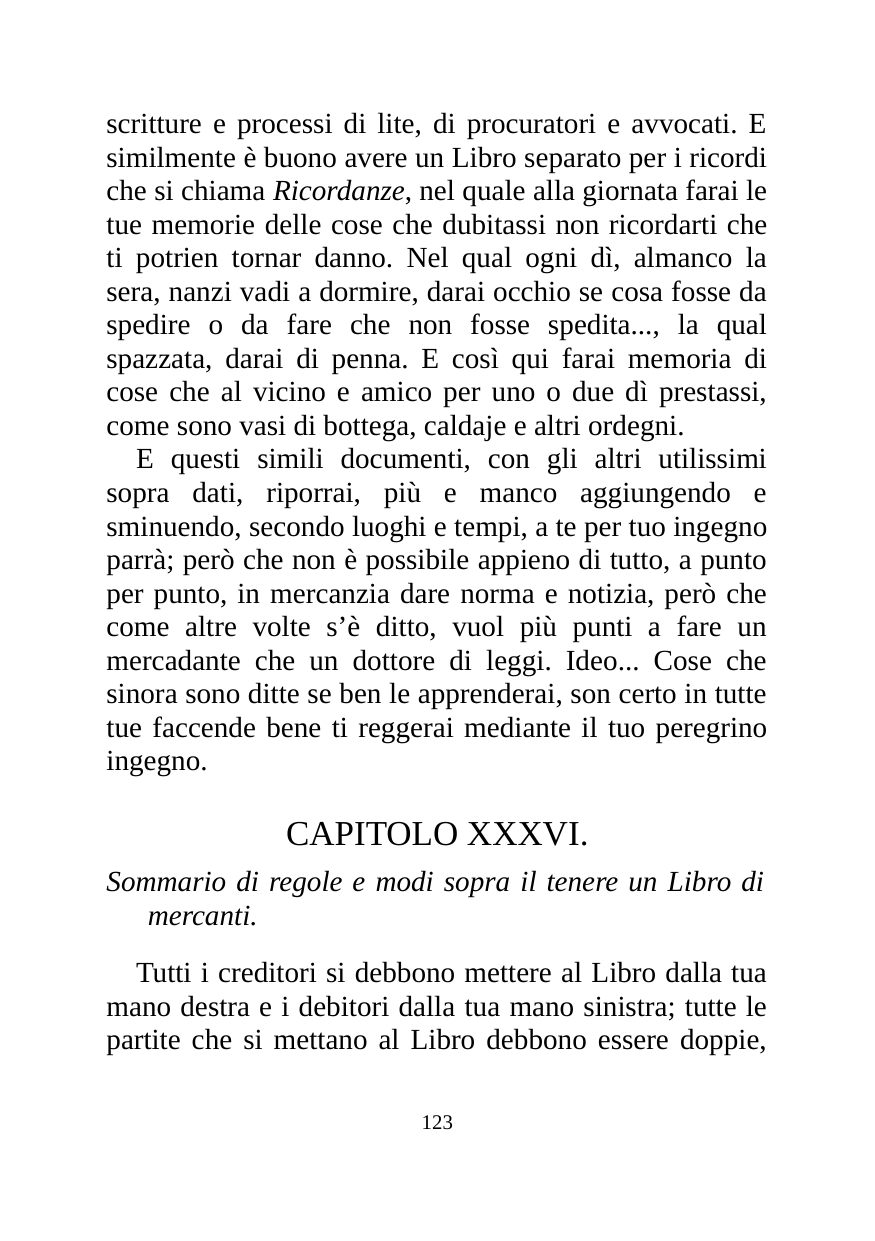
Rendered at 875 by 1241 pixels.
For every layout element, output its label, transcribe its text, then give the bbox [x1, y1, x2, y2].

text Sommario di regole e modi sopra il tenere un Libro di mercanti. [106, 864, 768, 932]
text scritture e processi di lite, di procuratori e avvocati. E similmente è buono avere un Libro separato per i ricordi che si chiama Ricordanze, nel quale alla giornata farai le tue memorie delle cose che dubitassi non ricordarti che ti potrien tornar danno. Nel qual ogni dì, almanco la sera, nanzi vadi a dormire, darai occhio se cosa fosse da spedire o da fare che non fosse spedita..., la qual spazzata, darai di penna. E così qui farai memoria di cose che al vicino e amico per uno o due dì prestassi, come sono vasi di bottega, caldaje e altri ordegni. [106, 106, 768, 442]
text E questi simili documenti, con gli altri utilissimi sopra dati, riporrai, più e manco aggiungendo e sminuendo, secondo luoghi e tempi, a te per tuo ingegno parrà; però che non è possibile appieno di tutto, a punto per punto, in mercanzia dare norma e notizia, però che come altre volte s’è ditto, vuol più punti a fare un mercadante che un dottore di leggi. Ideo... Cose che sinora sono ditte se ben le apprenderai, son certo in tutte tue faccende bene ti reggerai mediante il tuo peregrino ingegno. [106, 442, 768, 777]
subtitle CAPITOLO XXXVI. [106, 812, 768, 853]
text Tutti i creditori si debbono mettere al Libro dalla tua mano destra e i debitori dalla tua mano sinistra; tutte le partite che si mettano al Libro debbono essere doppie, [106, 955, 768, 1056]
